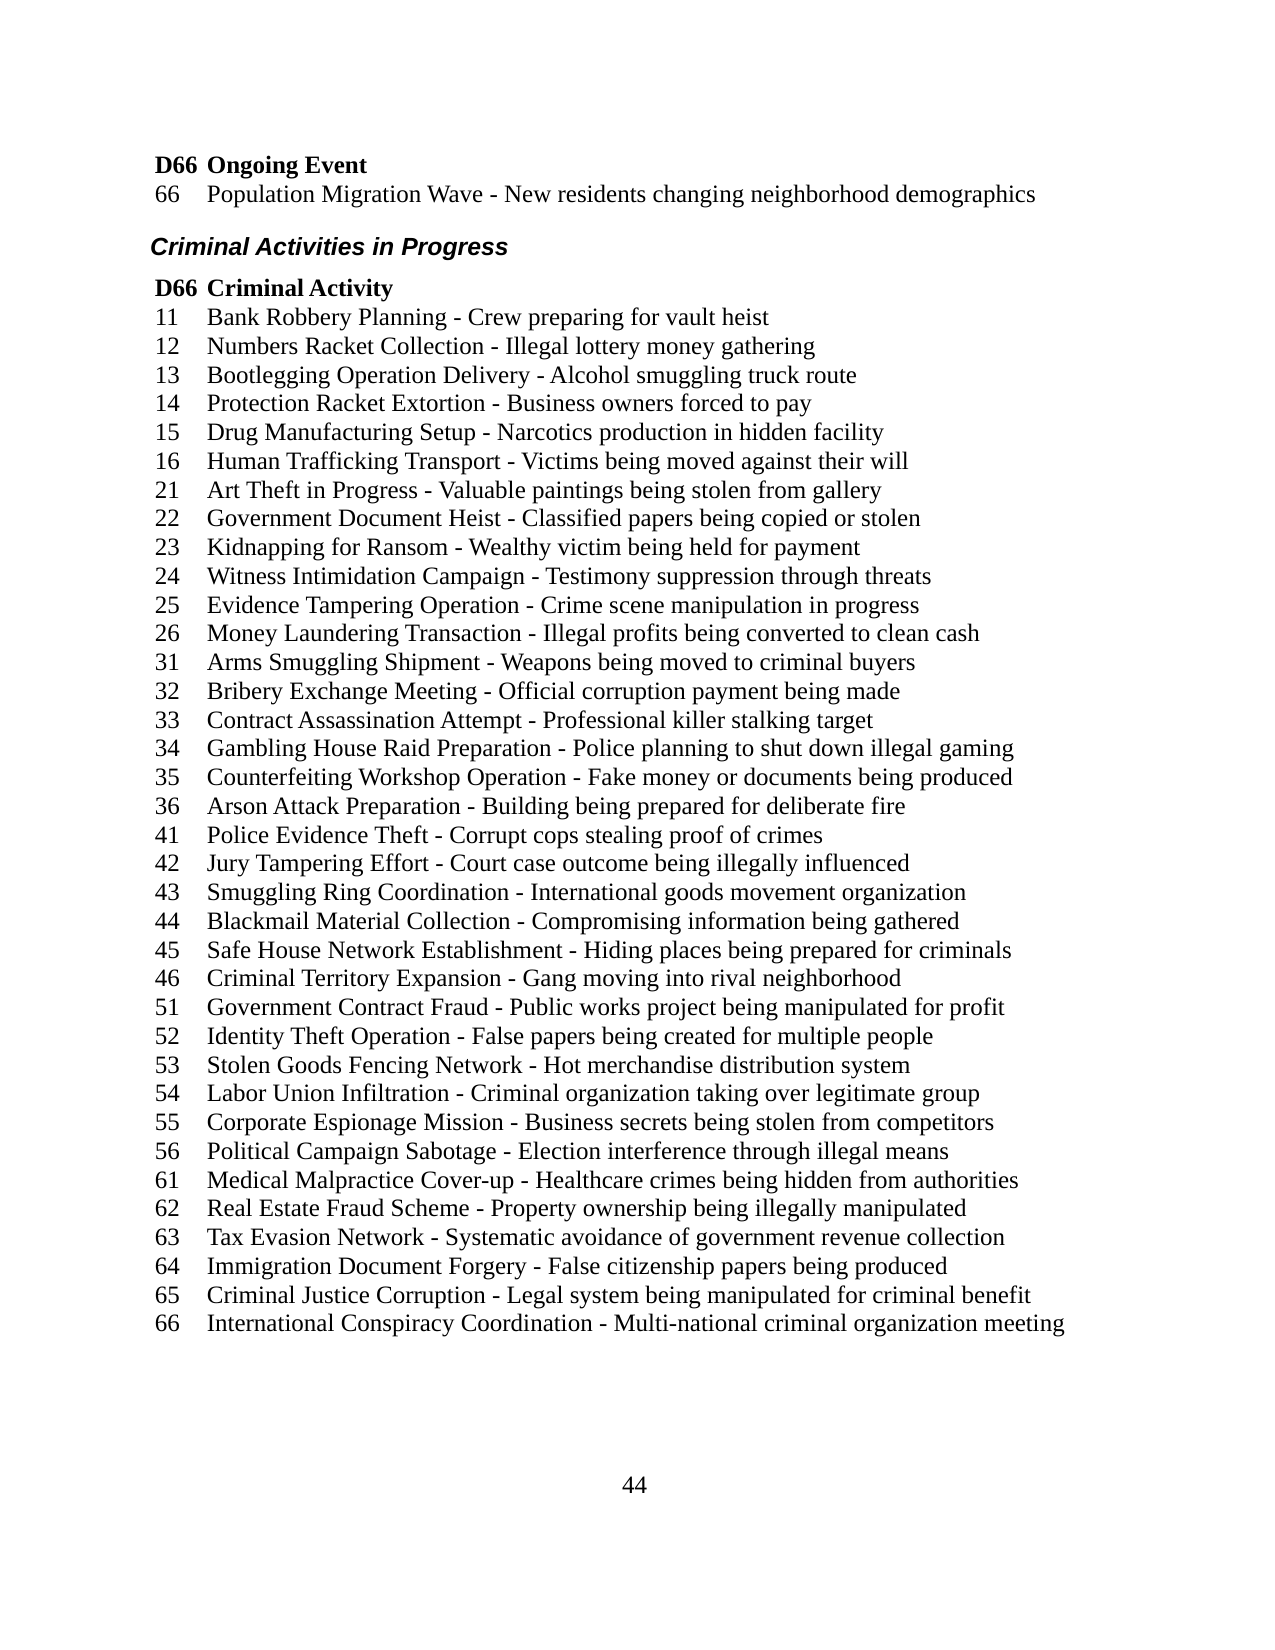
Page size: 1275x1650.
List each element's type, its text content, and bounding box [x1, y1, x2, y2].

table_header D66 [150, 150, 202, 179]
table_cell 42 [150, 849, 202, 877]
table_cell 46 [150, 964, 202, 992]
table_cell 11 [150, 302, 202, 331]
table_cell Government Document Heist - Classified papers being copied or stolen [202, 504, 1125, 532]
table_cell Stolen Goods Fencing Network - Hot merchandise distribution system [202, 1050, 1125, 1078]
table_cell Bank Robbery Planning - Crew preparing for vault heist [202, 302, 1125, 331]
table_cell Kidnapping for Ransom - Wealthy victim being held for payment [202, 532, 1125, 561]
table_cell 34 [150, 734, 202, 762]
table_cell 53 [150, 1050, 202, 1078]
table_cell International Conspiracy Coordination - Multi-national criminal organization meeting [202, 1309, 1125, 1337]
table_cell 56 [150, 1136, 202, 1165]
table_cell Human Trafficking Transport - Victims being moved against their will [202, 446, 1125, 475]
table_cell 32 [150, 676, 202, 705]
table_cell Protection Racket Extortion - Business owners forced to pay [202, 389, 1125, 417]
table_cell 13 [150, 360, 202, 388]
table_cell 36 [150, 791, 202, 820]
table_header Criminal Activity [202, 274, 1125, 302]
table_cell 54 [150, 1079, 202, 1107]
table_cell Police Evidence Theft - Corrupt cops stealing proof of crimes [202, 820, 1125, 848]
table_cell Labor Union Infiltration - Criminal organization taking over legitimate group [202, 1079, 1125, 1107]
table_cell Jury Tampering Effort - Court case outcome being illegally influenced [202, 849, 1125, 877]
table_cell 44 [150, 906, 202, 935]
table_cell 65 [150, 1280, 202, 1308]
table_cell Political Campaign Sabotage - Election interference through illegal means [202, 1136, 1125, 1165]
table_cell 24 [150, 561, 202, 590]
table_cell 61 [150, 1165, 202, 1193]
table_cell Evidence Tampering Operation - Crime scene manipulation in progress [202, 590, 1125, 618]
table_cell Government Contract Fraud - Public works project being manipulated for profit [202, 992, 1125, 1021]
table_cell 26 [150, 619, 202, 647]
table_cell 16 [150, 446, 202, 475]
table_cell Numbers Racket Collection - Illegal lottery money gathering [202, 331, 1125, 360]
table_header Ongoing Event [202, 150, 1125, 179]
table_cell Population Migration Wave - New residents changing neighborhood demographics [202, 179, 1125, 207]
subtitle Criminal Activities in Progress [150, 232, 1125, 261]
table_cell 63 [150, 1222, 202, 1251]
table_cell Criminal Justice Corruption - Legal system being manipulated for criminal benefit [202, 1280, 1125, 1308]
table_cell Blackmail Material Collection - Compromising information being gathered [202, 906, 1125, 935]
table_cell Identity Theft Operation - False papers being created for multiple people [202, 1021, 1125, 1050]
table_cell 25 [150, 590, 202, 618]
table_cell 12 [150, 331, 202, 360]
table_cell Contract Assassination Attempt - Professional killer stalking target [202, 705, 1125, 733]
table_cell Safe House Network Establishment - Hiding places being prepared for criminals [202, 935, 1125, 963]
table_header D66 [150, 274, 202, 302]
table_cell 45 [150, 935, 202, 963]
table_cell 31 [150, 647, 202, 676]
table_cell Smuggling Ring Coordination - International goods movement organization [202, 877, 1125, 906]
table_cell Drug Manufacturing Setup - Narcotics production in hidden facility [202, 417, 1125, 446]
table_cell 21 [150, 475, 202, 503]
table_cell 41 [150, 820, 202, 848]
table_cell 33 [150, 705, 202, 733]
table_cell Corporate Espionage Mission - Business secrets being stolen from competitors [202, 1107, 1125, 1136]
table_cell Gambling House Raid Preparation - Police planning to shut down illegal gaming [202, 734, 1125, 762]
table_cell 23 [150, 532, 202, 561]
table_cell Arson Attack Preparation - Building being prepared for deliberate fire [202, 791, 1125, 820]
table_cell 52 [150, 1021, 202, 1050]
table_cell 66 [150, 1309, 202, 1337]
table_cell 43 [150, 877, 202, 906]
table_cell 55 [150, 1107, 202, 1136]
table_cell Counterfeiting Workshop Operation - Fake money or documents being produced [202, 762, 1125, 791]
table_cell Bribery Exchange Meeting - Official corruption payment being made [202, 676, 1125, 705]
table_cell 15 [150, 417, 202, 446]
table_cell Arms Smuggling Shipment - Weapons being moved to criminal buyers [202, 647, 1125, 676]
table_cell 64 [150, 1251, 202, 1280]
table_cell Money Laundering Transaction - Illegal profits being converted to clean cash [202, 619, 1125, 647]
table_cell 22 [150, 504, 202, 532]
table_cell Witness Intimidation Campaign - Testimony suppression through threats [202, 561, 1125, 590]
table_cell Real Estate Fraud Scheme - Property ownership being illegally manipulated [202, 1194, 1125, 1222]
table_cell 35 [150, 762, 202, 791]
table_cell 14 [150, 389, 202, 417]
table_cell 51 [150, 992, 202, 1021]
table_cell 66 [150, 179, 202, 207]
table_cell 62 [150, 1194, 202, 1222]
table_cell Tax Evasion Network - Systematic avoidance of government revenue collection [202, 1222, 1125, 1251]
table_cell Immigration Document Forgery - False citizenship papers being produced [202, 1251, 1125, 1280]
table_cell Bootlegging Operation Delivery - Alcohol smuggling truck route [202, 360, 1125, 388]
table_cell Art Theft in Progress - Valuable paintings being stolen from gallery [202, 475, 1125, 503]
table_cell Medical Malpractice Cover-up - Healthcare crimes being hidden from authorities [202, 1165, 1125, 1193]
table_cell Criminal Territory Expansion - Gang moving into rival neighborhood [202, 964, 1125, 992]
